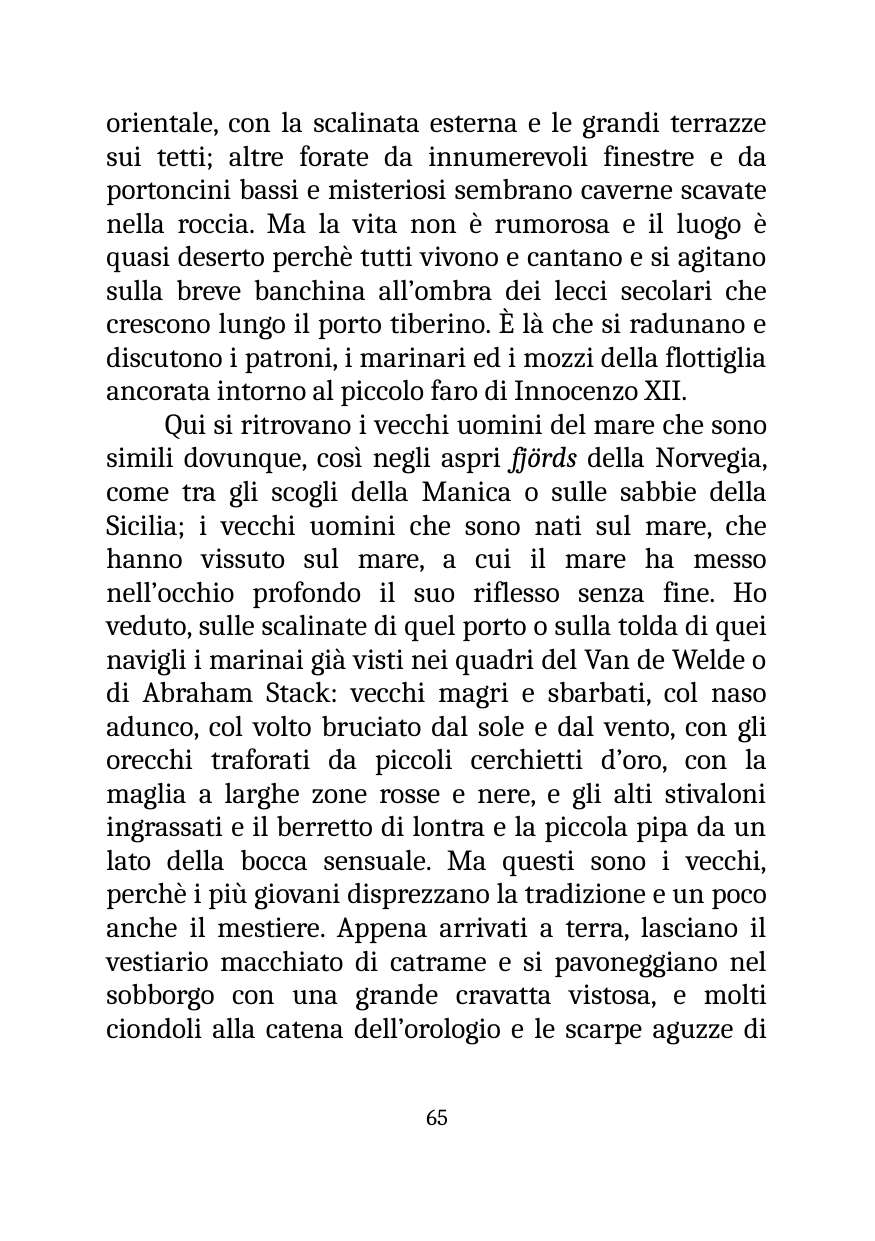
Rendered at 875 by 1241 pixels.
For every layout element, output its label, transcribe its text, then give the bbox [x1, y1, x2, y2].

text orientale, con la scalinata esterna e le grandi terrazze sui tetti; altre forate da innumerevoli finestre e da portoncini bassi e misteriosi sembrano caverne scavate nella roccia. Ma la vita non è rumorosa e il luogo è quasi deserto perchè tutti vivono e cantano e si agitano sulla breve banchina all’ombra dei lecci secolari che crescono lungo il porto tiberino. È là che si radunano e discutono i patroni, i marinari ed i mozzi della flottiglia ancorata intorno al piccolo faro di Innocenzo XII. [106, 106, 768, 408]
text Qui si ritrovano i vecchi uomini del mare che sono simili dovunque, così negli aspri fjörds della Norvegia, come tra gli scogli della Manica o sulle sabbie della Sicilia; i vecchi uomini che sono nati sul mare, che hanno vissuto sul mare, a cui il mare ha messo nell’occhio profondo il suo riflesso senza fine. Ho veduto, sulle scalinate di quel porto o sulla tolda di quei navigli i marinai già visti nei quadri del Van de Welde o di Abraham Stack: vecchi magri e sbarbati, col naso adunco, col volto bruciato dal sole e dal vento, con gli orecchi traforati da piccoli cerchietti d’oro, con la maglia a larghe zone rosse e nere, e gli alti stivaloni ingrassati e il berretto di lontra e la piccola pipa da un lato della bocca sensuale. Ma questi sono i vecchi, perchè i più giovani disprezzano la tradizione e un poco anche il mestiere. Appena arrivati a terra, lasciano il vestiario macchiato di catrame e si pavoneggiano nel sobborgo con una grande cravatta vistosa, e molti ciondoli alla catena dell’orologio e le scarpe aguzze di [106, 408, 768, 1045]
